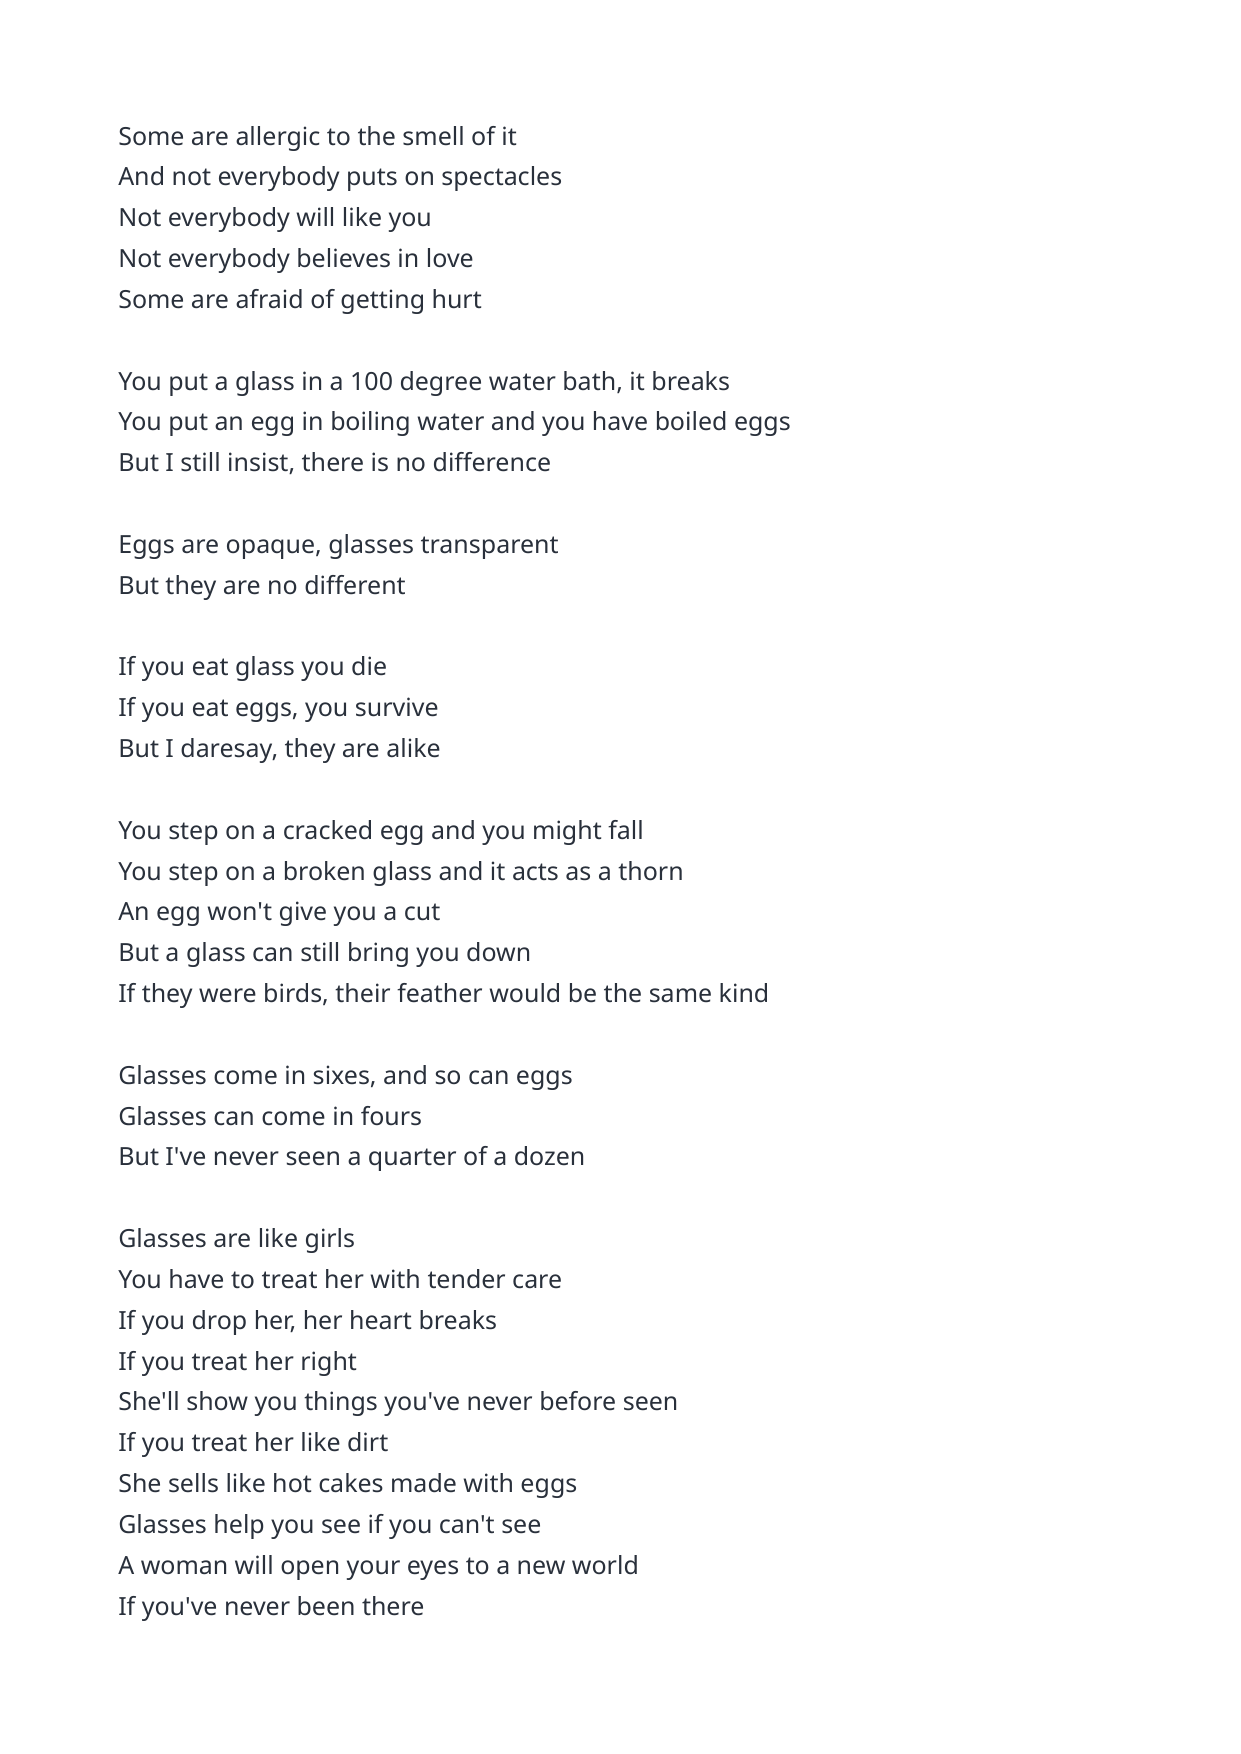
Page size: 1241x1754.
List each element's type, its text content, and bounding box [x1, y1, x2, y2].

text Some are allergic to the smell of it And not everybody puts on spectacles Not everybody will like you Not everybody believes in love Some are afraid of getting hurt You put a glass in a 100 degree water bath, it breaks You put an egg in boiling water and you have boiled eggs But I still insist, there is no difference Eggs are opaque, glasses transparent But they are no different If you eat glass you die If you eat eggs, you survive But I daresay, they are alike You step on a cracked egg and you might fall You step on a broken glass and it acts as a thorn An egg won't give you a cut But a glass can still bring you down If they were birds, their feather would be the same kind Glasses come in sixes, and so can eggs Glasses can come in fours But I've never seen a quarter of a dozen Glasses are like girls You have to treat her with tender care If you drop her, her heart breaks If you treat her right She'll show you things you've never before seen If you treat her like dirt She sells like hot cakes made with eggs Glasses help you see if you can't see A woman will open your eyes to a new world If you've never been there [118, 118, 1122, 1622]
